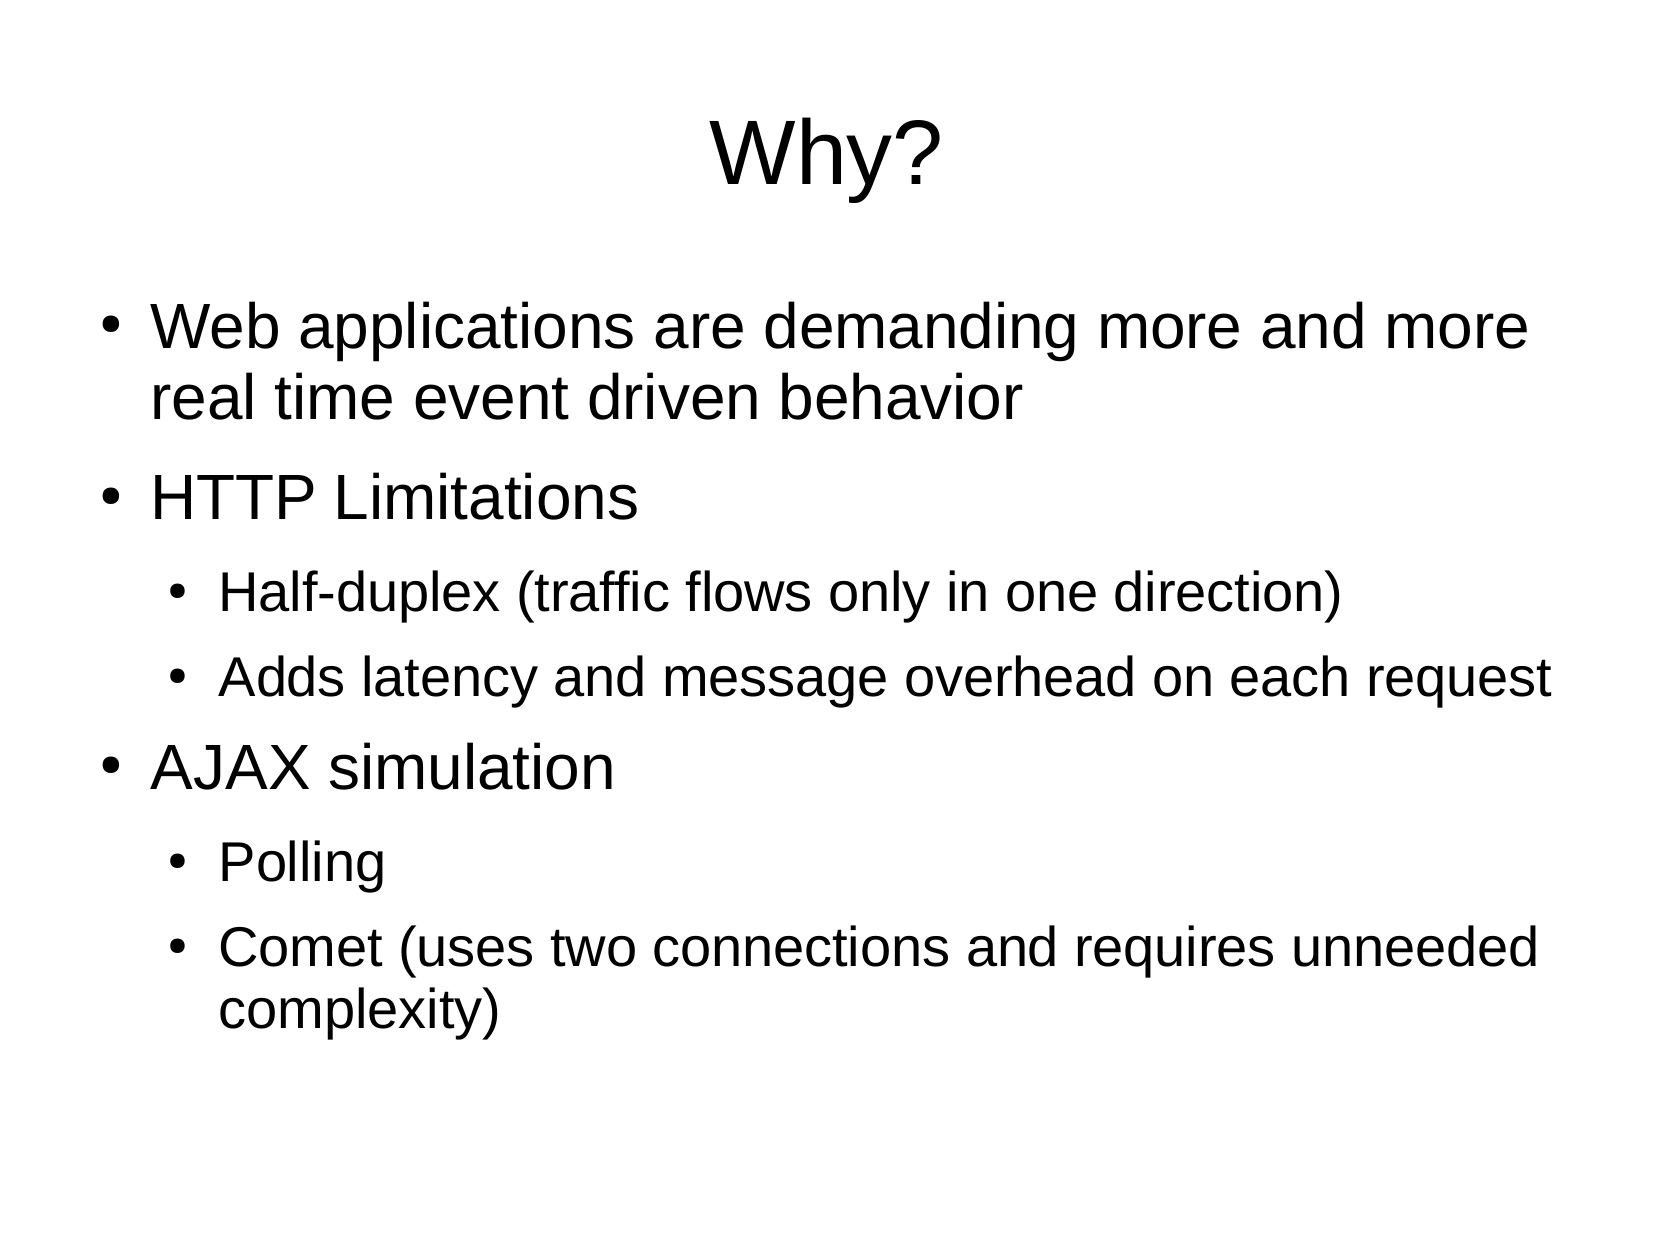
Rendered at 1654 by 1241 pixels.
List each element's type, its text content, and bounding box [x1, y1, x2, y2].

list Web applications are demanding more and more real time event driven behavior HTTP Limitations Half-duplex (traffic flows only in one direction) Adds latency and message overhead on each request AJAX simulation Polling Comet (uses two connections and requires unneeded complexity) [82, 290, 1571, 1109]
title Why? [82, 49, 1571, 257]
